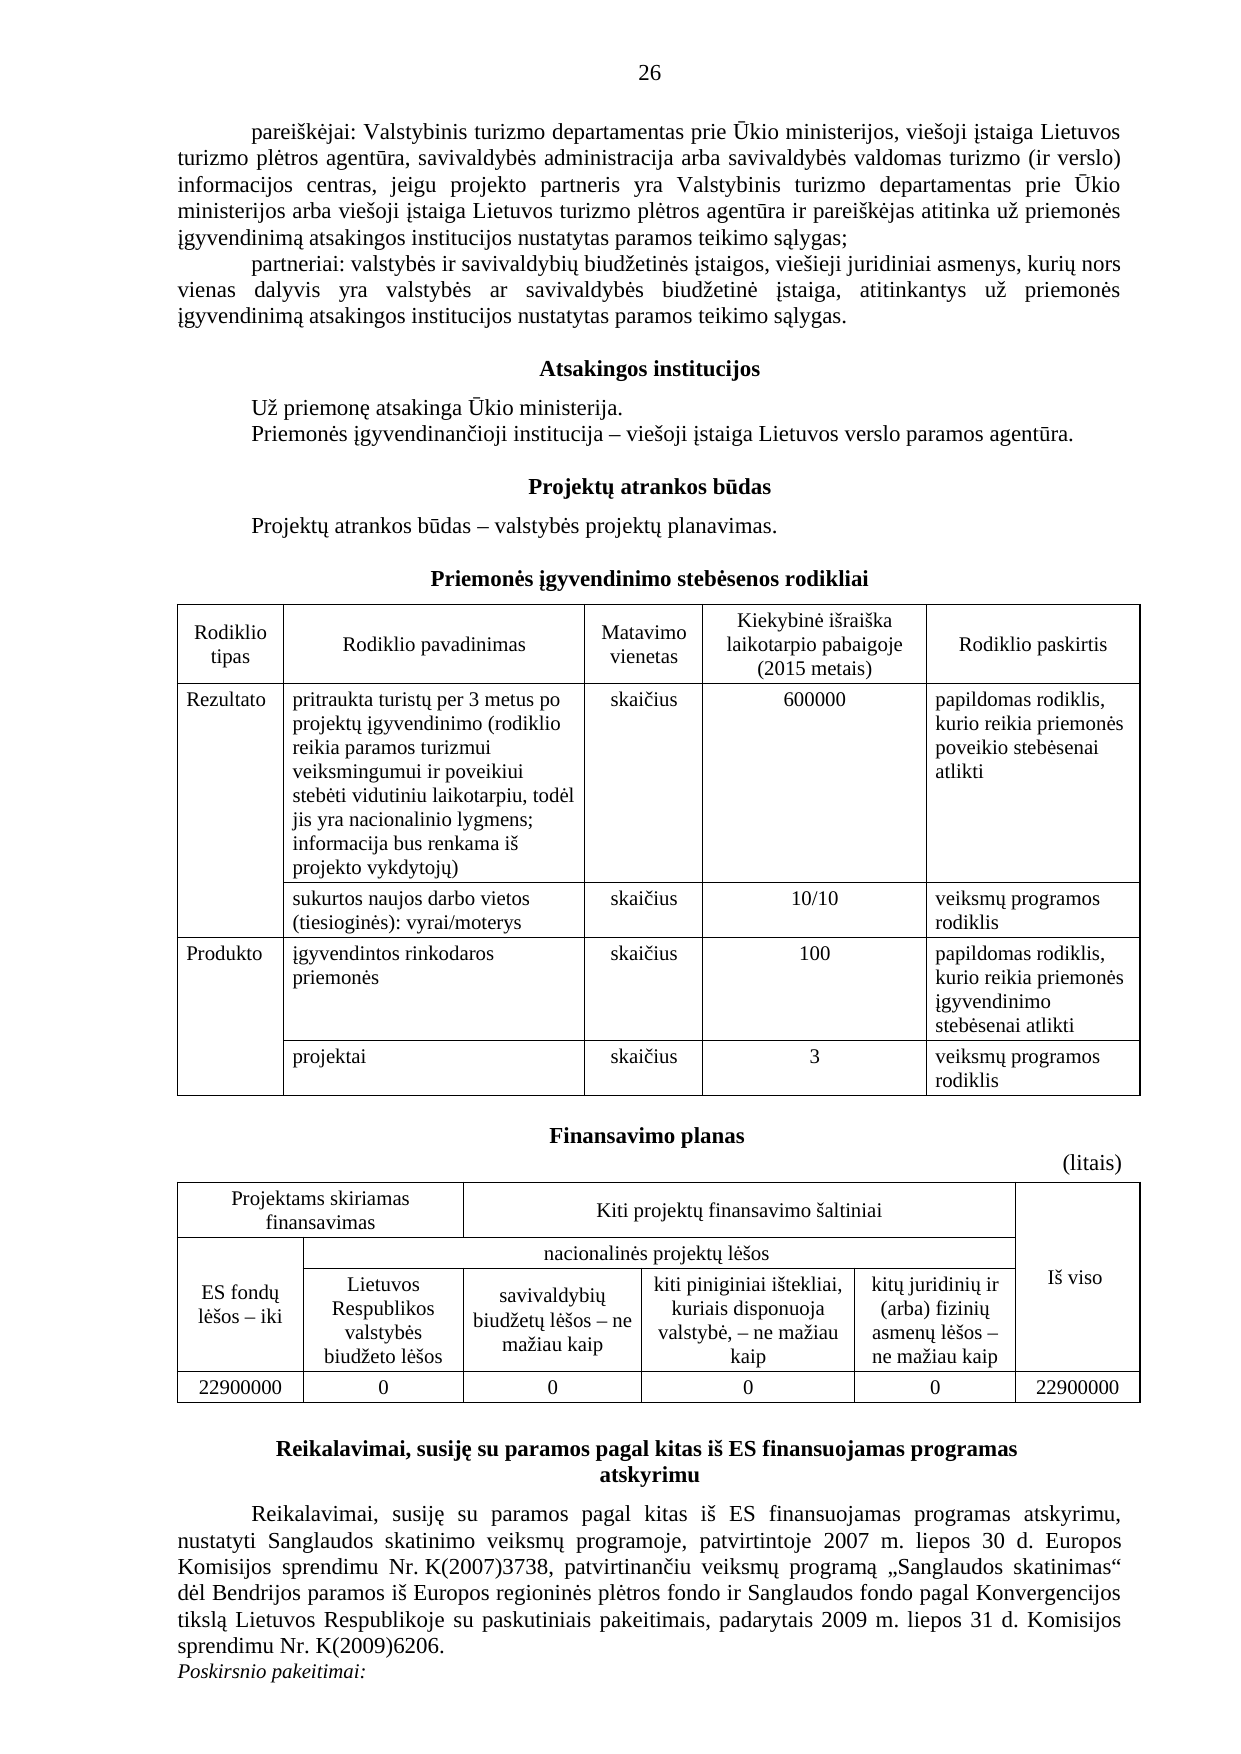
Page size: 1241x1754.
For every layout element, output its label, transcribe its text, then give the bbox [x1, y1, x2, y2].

table_cell projektai [284, 1041, 584, 1095]
text Projektų atrankos būdas [177, 473, 1122, 499]
table_cell skaičius [585, 883, 702, 937]
table_cell pritraukta turistų per 3 metus po projektų įgyvendinimo (rodiklio reikia paramos turizmui veiksmingumui ir poveikiui stebėti vidutiniu laikotarpiu, todėl jis yra nacionalinio lygmens; informacija bus renkama iš projekto vykdytojų) [284, 684, 584, 882]
text Priemonės įgyvendinančioji institucija – viešoji įstaiga Lietuvos verslo paramos agentūra. [177, 421, 1122, 447]
table_cell 0 [642, 1372, 854, 1402]
table_cell 22900000 [178, 1372, 303, 1402]
text Priemonės įgyvendinimo stebėsenos rodikliai [177, 565, 1122, 591]
text Reikalavimai, susiję su paramos pagal kitas iš ES finansuojamas programas atskyrimu, nustatyti Sanglaudos skatinimo veiksmų programoje, patvirtintoje 2007 m. liepos 30 d. Europos Komisijos sprendimu Nr. K(2007)3738, patvirtinančiu veiksmų programą „Sanglaudos skatinimas“ dėl Bendrijos paramos iš Europos regioninės plėtros fondo ir Sanglaudos fondo pagal Konvergencijos tikslą Lietuvos Respublikoje su paskutiniais pakeitimais, padarytais 2009 m. liepos 31 d. Komisijos sprendimu Nr. K(2009)6206. [177, 1500, 1122, 1658]
table_cell 10/10 [703, 883, 926, 937]
text Poskirsnio pakeitimai: [177, 1658, 1122, 1683]
table_cell 3 [703, 1041, 926, 1095]
table_cell sukurtos naujos darbo vietos (tiesioginės): vyrai/moterys [284, 883, 584, 937]
table_cell įgyvendintos rinkodaros priemonės [284, 938, 584, 1040]
text Reikalavimai, susiję su paramos pagal kitas iš ES finansuojamas programas atskyrimu [177, 1435, 1122, 1488]
table_header Rodiklio pavadinimas [284, 605, 584, 683]
table_cell skaičius [585, 684, 702, 882]
table_cell skaičius [585, 938, 702, 1040]
table_cell 0 [855, 1372, 1015, 1402]
table_header Kiekybinė išraiška laikotarpio pabaigoje (2015 metais) [703, 605, 926, 683]
table_header Matavimo vienetas [585, 605, 702, 683]
table_cell ES fondų lėšos – iki [178, 1238, 303, 1371]
table_header Kiti projektų finansavimo šaltiniai [464, 1183, 1015, 1237]
table_cell 0 [304, 1372, 463, 1402]
table_cell veiksmų programos rodiklis [927, 883, 1139, 937]
table_cell nacionalinės projektų lėšos [304, 1238, 1015, 1267]
table_cell 22900000 [1016, 1372, 1139, 1402]
table_cell Lietuvos Respublikos valstybės biudžeto lėšos [304, 1269, 463, 1371]
table_cell kitų juridinių ir (arba) fizinių asmenų lėšos – ne mažiau kaip [855, 1269, 1015, 1371]
table_cell veiksmų programos rodiklis [927, 1041, 1139, 1095]
table_cell kiti piniginiai ištekliai, kuriais disponuoja valstybė, – ne mažiau kaip [642, 1269, 854, 1371]
text Už priemonę atsakinga Ūkio ministerija. [177, 394, 1122, 421]
text Atsakingos institucijos [177, 355, 1122, 382]
text Finansavimo planas [177, 1123, 1122, 1149]
text pareiškėjai: Valstybinis turizmo departamentas prie Ūkio ministerijos, viešoji įstaiga Lietuvos turizmo plėtros agentūra, savivaldybės administracija arba savivaldybės valdomas turizmo (ir verslo) informacijos centras, jeigu projekto partneris yra Valstybinis turizmo departamentas prie Ūkio ministerijos arba viešoji įstaiga Lietuvos turizmo plėtros agentūra ir pareiškėjas atitinka už priemonės įgyvendinimą atsakingos institucijos nustatytas paramos teikimo sąlygas; [177, 118, 1122, 250]
table_cell savivaldybių biudžetų lėšos – ne mažiau kaip [464, 1269, 641, 1371]
table_header Rodiklio paskirtis [927, 605, 1139, 683]
text (litais) [177, 1149, 1122, 1175]
table_cell papildomas rodiklis, kurio reikia priemonės poveikio stebėsenai atlikti [927, 684, 1139, 882]
table_cell Produkto [178, 938, 283, 1095]
text partneriai: valstybės ir savivaldybių biudžetinės įstaigos, viešieji juridiniai asmenys, kurių nors vienas dalyvis yra valstybės ar savivaldybės biudžetinė įstaiga, atitinkantys už priemonės įgyvendinimą atsakingos institucijos nustatytas paramos teikimo sąlygas. [177, 250, 1122, 329]
table_header Iš viso [1016, 1183, 1139, 1371]
table_header Rodiklio tipas [178, 605, 283, 683]
table_cell papildomas rodiklis, kurio reikia priemo­nės įgyvendinimo stebėsenai atlikti [927, 938, 1139, 1040]
table_cell Rezultato [178, 684, 283, 937]
table_header Projektams skiriamas finansavimas [178, 1183, 463, 1237]
table_cell 600000 [703, 684, 926, 882]
table_cell skaičius [585, 1041, 702, 1095]
table_cell 100 [703, 938, 926, 1040]
text Projektų atrankos būdas – valstybės projektų planavimas. [177, 512, 1122, 538]
table_cell 0 [464, 1372, 641, 1402]
